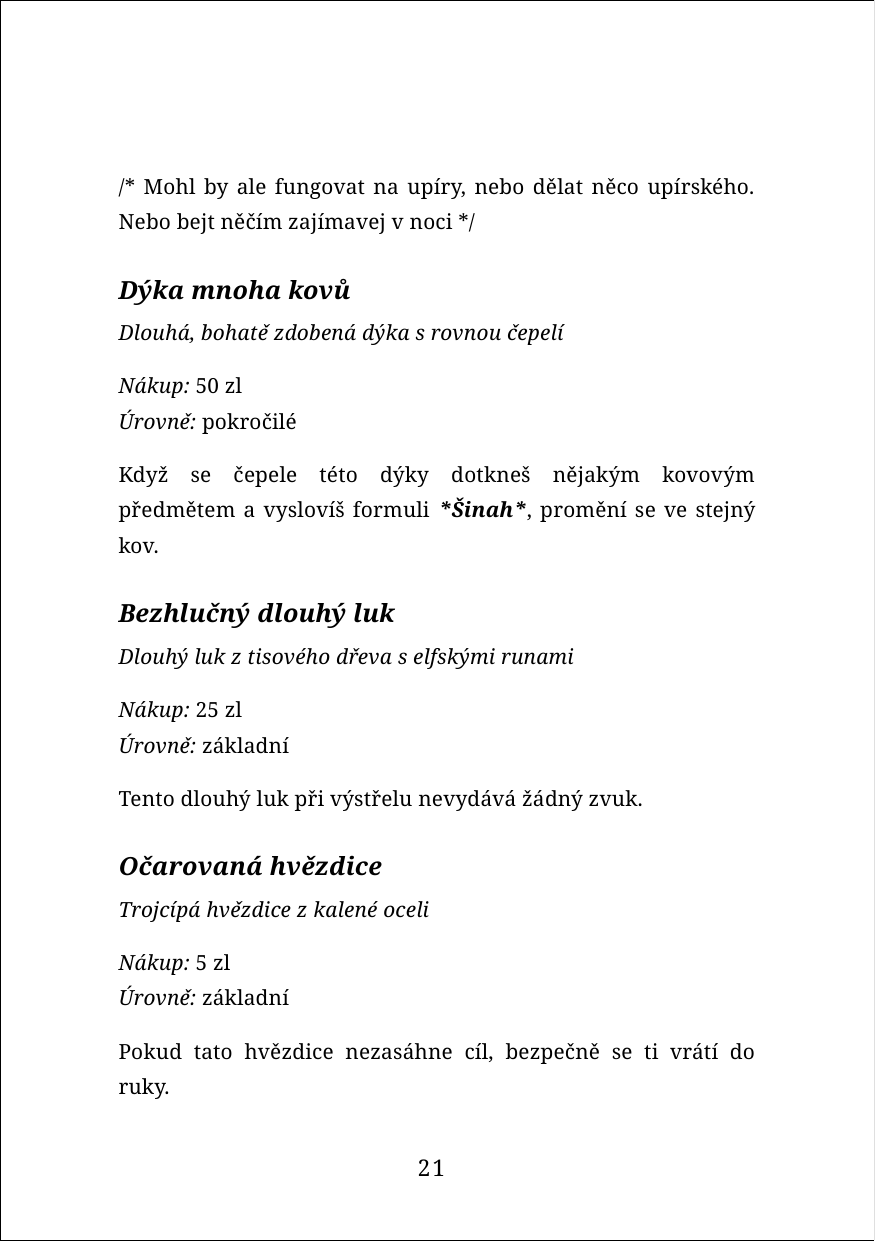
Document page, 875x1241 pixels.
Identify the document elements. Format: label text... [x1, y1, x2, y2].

text Nákup: 50 zl Úrovně: pokročilé [118, 371, 756, 435]
text Když se čepele této dýky dotkneš nějakým kovovým předmětem a vyslovíš formuli *Šinah*, promění se ve stejný kov. [118, 460, 756, 559]
text Tento dlouhý luk při výstřelu nevydává žádný zvuk. [118, 784, 756, 812]
text Dlouhá, bohatě zdobená dýka s rovnou čepelí [118, 318, 756, 347]
subtitle Očarovaná hvězdice [118, 849, 756, 883]
subtitle Dýka mnoha kovů [118, 272, 756, 306]
text Nákup: 5 zl Úrovně: základní [118, 948, 756, 1012]
text Pokud tato hvězdice nezasáhne cíl, bezpečně se ti vrátí do ruky. [118, 1037, 756, 1101]
text /* Mohl by ale fungovat na upíry, nebo dělat něco upírského. Nebo bejt něčím zajímavej v noci */ [118, 172, 756, 236]
text Trojcípá hvězdice z kalené oceli [118, 895, 756, 923]
subtitle Bezhlučný dlouhý luk [118, 596, 756, 630]
text Dlouhý luk z tisového dřeva s elfskými runami [118, 642, 756, 670]
text Nákup: 25 zl Úrovně: základní [118, 695, 756, 759]
